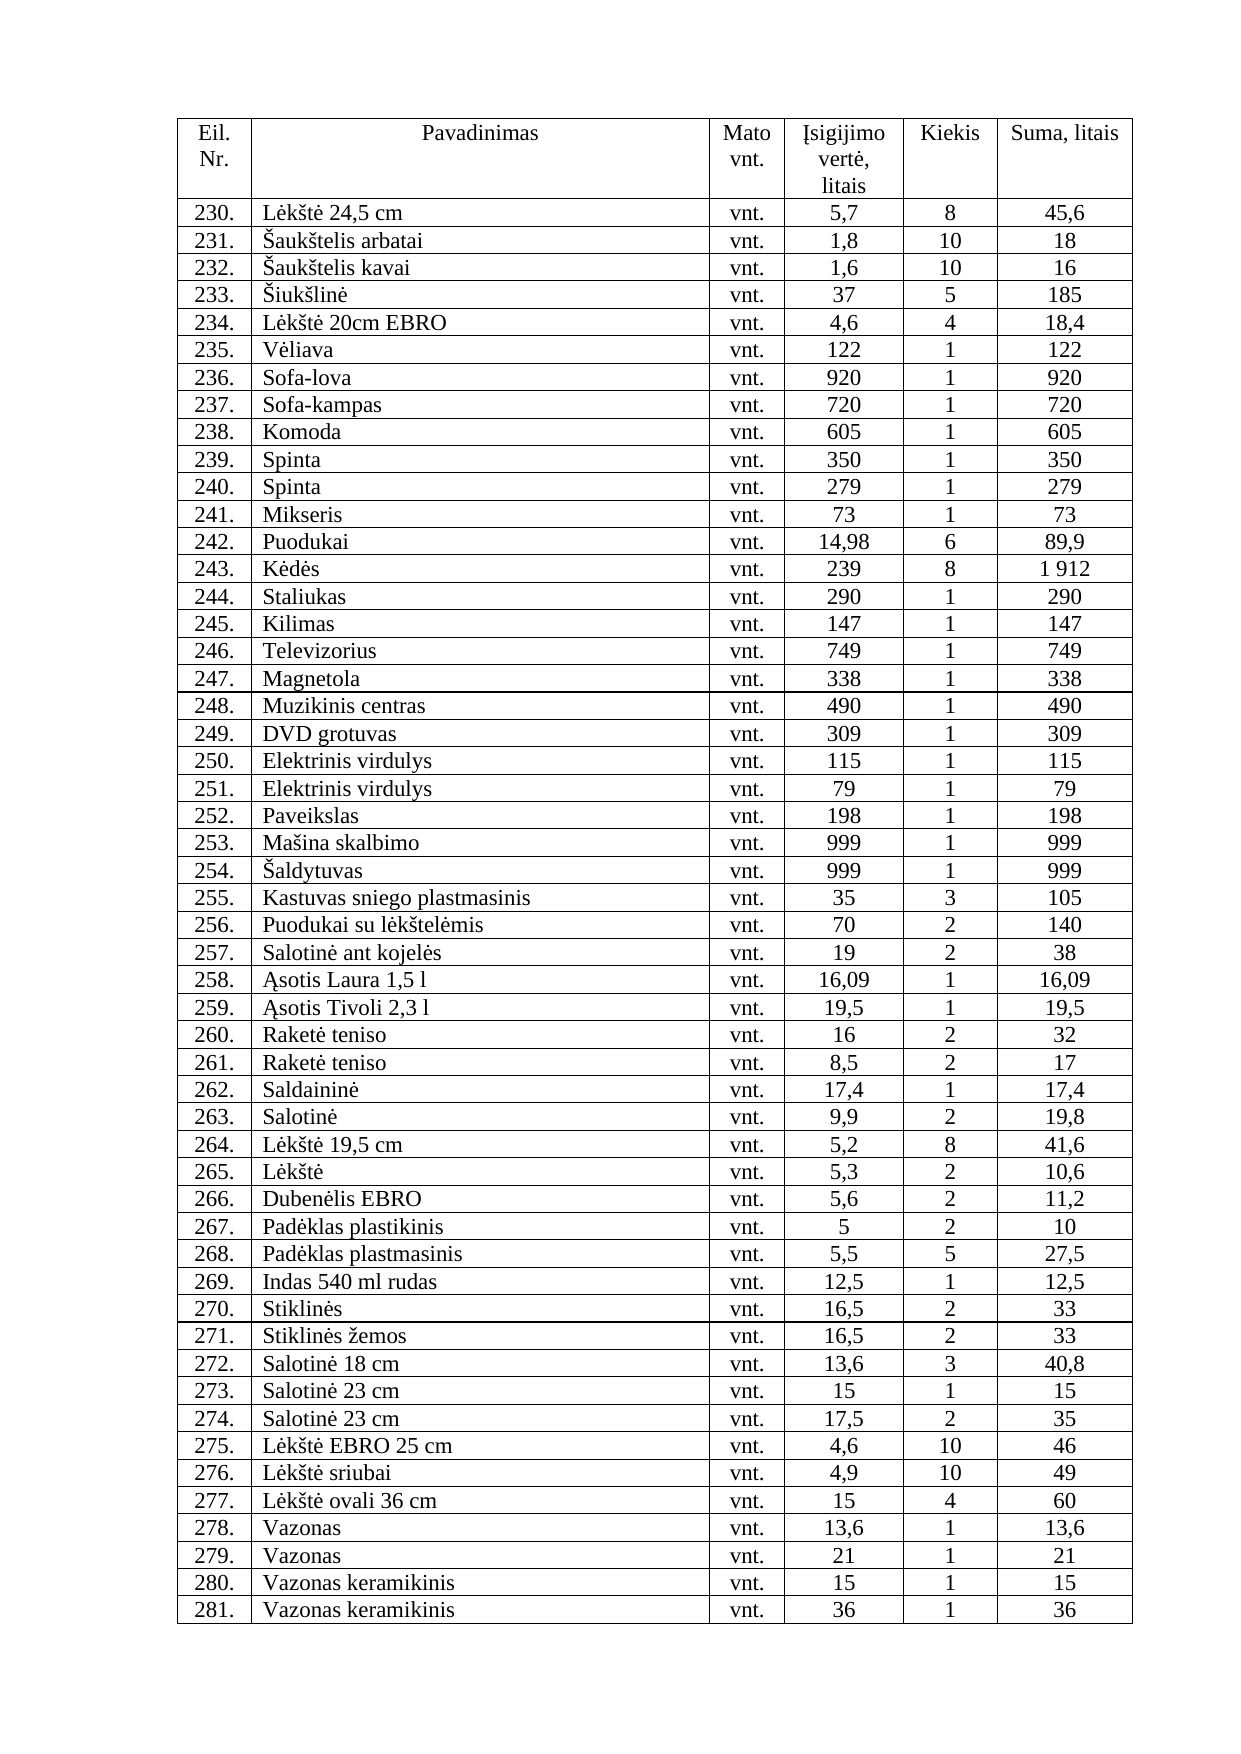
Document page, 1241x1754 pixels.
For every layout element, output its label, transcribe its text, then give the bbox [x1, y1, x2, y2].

table_cell 244. [178, 583, 251, 609]
table_cell 4,6 [785, 309, 903, 335]
table_cell 920 [785, 364, 903, 390]
table_cell 1 [904, 966, 997, 993]
table_cell vnt. [710, 1103, 784, 1130]
table_cell 920 [998, 364, 1132, 390]
table_cell 230. [178, 199, 251, 226]
table_cell vnt. [710, 1076, 784, 1102]
table_cell 1 [904, 1569, 997, 1595]
table_cell 264. [178, 1131, 251, 1157]
table_cell 3 [904, 884, 997, 911]
table_cell 279 [785, 473, 903, 499]
table_header Pavadinimas [252, 119, 709, 198]
table_cell Saldaininė [252, 1076, 709, 1102]
table_cell 1 [904, 1076, 997, 1102]
table_cell 1 [904, 610, 997, 637]
table_cell 720 [998, 391, 1132, 417]
table_cell vnt. [710, 1131, 784, 1157]
table_cell 261. [178, 1049, 251, 1075]
table_cell 1 [904, 391, 997, 417]
table_cell Lėkštė EBRO 25 cm [252, 1432, 709, 1458]
table_cell DVD grotuvas [252, 720, 709, 746]
table_cell 2 [904, 1186, 997, 1212]
table_cell vnt. [710, 528, 784, 554]
table_cell 73 [998, 501, 1132, 527]
table_cell vnt. [710, 419, 784, 445]
table_cell 2 [904, 912, 997, 938]
table_cell vnt. [710, 1021, 784, 1047]
table_cell 13,6 [785, 1514, 903, 1541]
table_cell 36 [785, 1596, 903, 1623]
table_cell 248. [178, 693, 251, 719]
table_cell Lėkštė 19,5 cm [252, 1131, 709, 1157]
table_cell 268. [178, 1240, 251, 1267]
table_cell Lėkštė 20cm EBRO [252, 309, 709, 335]
table_cell 271. [178, 1323, 251, 1349]
table_cell Puodukai [252, 528, 709, 554]
table_cell vnt. [710, 638, 784, 664]
table_cell 122 [785, 336, 903, 363]
table_cell vnt. [710, 1213, 784, 1239]
table_cell 79 [785, 775, 903, 801]
table_cell 147 [785, 610, 903, 637]
table_cell 2 [904, 1021, 997, 1047]
table_cell Vazonas keramikinis [252, 1596, 709, 1623]
table_cell 10 [904, 1432, 997, 1458]
table_cell Vazonas keramikinis [252, 1569, 709, 1595]
table_cell 273. [178, 1377, 251, 1404]
table_cell 40,8 [998, 1350, 1132, 1376]
table_cell vnt. [710, 747, 784, 773]
table_cell 9,9 [785, 1103, 903, 1130]
table_cell Šaukštelis kavai [252, 254, 709, 280]
table_cell 999 [998, 857, 1132, 883]
table_cell vnt. [710, 364, 784, 390]
table_cell vnt. [710, 1514, 784, 1541]
table_cell 17,5 [785, 1405, 903, 1431]
table_cell vnt. [710, 1487, 784, 1513]
table_cell 8 [904, 1131, 997, 1157]
table_cell 89,9 [998, 528, 1132, 554]
table_cell Ąsotis Tivoli 2,3 l [252, 994, 709, 1020]
table_cell 2 [904, 1213, 997, 1239]
table_cell 11,2 [998, 1186, 1132, 1212]
table_cell 259. [178, 994, 251, 1020]
table_cell vnt. [710, 994, 784, 1020]
table_cell 16,5 [785, 1323, 903, 1349]
table_cell Stiklinės žemos [252, 1323, 709, 1349]
table_cell 999 [785, 829, 903, 856]
table_cell 35 [785, 884, 903, 911]
table_cell vnt. [710, 1240, 784, 1267]
table_cell Lėkštė ovali 36 cm [252, 1487, 709, 1513]
table_cell 1 [904, 419, 997, 445]
table_header Kiekis [904, 119, 997, 198]
table_cell 5,5 [785, 1240, 903, 1267]
table_cell Kastuvas sniego plastmasinis [252, 884, 709, 911]
table_cell 32 [998, 1021, 1132, 1047]
table_cell vnt. [710, 912, 784, 938]
table_cell 17 [998, 1049, 1132, 1075]
table_cell 257. [178, 939, 251, 965]
table_cell Staliukas [252, 583, 709, 609]
table_cell Salotinė 23 cm [252, 1377, 709, 1404]
table_cell 2 [904, 1295, 997, 1321]
table_cell Lėkštė [252, 1158, 709, 1184]
table_cell 12,5 [785, 1268, 903, 1294]
table_cell vnt. [710, 884, 784, 911]
table_cell vnt. [710, 501, 784, 527]
table_cell Komoda [252, 419, 709, 445]
table_cell 21 [998, 1542, 1132, 1568]
table_cell Televizorius [252, 638, 709, 664]
table_cell 1 [904, 1268, 997, 1294]
table_cell 290 [998, 583, 1132, 609]
table_cell 105 [998, 884, 1132, 911]
table_cell vnt. [710, 802, 784, 828]
table_cell 5 [785, 1213, 903, 1239]
table_cell 4 [904, 309, 997, 335]
table_cell 18 [998, 227, 1132, 253]
table_cell 1 [904, 473, 997, 499]
table_cell 198 [998, 802, 1132, 828]
table_cell vnt. [710, 1049, 784, 1075]
table_cell 17,4 [998, 1076, 1132, 1102]
table_cell 251. [178, 775, 251, 801]
table_cell vnt. [710, 446, 784, 472]
table_cell 270. [178, 1295, 251, 1321]
table_cell Lėkštė 24,5 cm [252, 199, 709, 226]
table_cell 281. [178, 1596, 251, 1623]
table_cell Elektrinis virdulys [252, 775, 709, 801]
table_cell 236. [178, 364, 251, 390]
table_cell Magnetola [252, 665, 709, 691]
table_cell Padėklas plastmasinis [252, 1240, 709, 1267]
table_cell vnt. [710, 336, 784, 363]
table_cell 290 [785, 583, 903, 609]
table_cell Elektrinis virdulys [252, 747, 709, 773]
table_cell vnt. [710, 473, 784, 499]
table_cell 252. [178, 802, 251, 828]
table_cell 1 [904, 665, 997, 691]
table_cell vnt. [710, 309, 784, 335]
table_cell 5,3 [785, 1158, 903, 1184]
table_header Mato vnt. [710, 119, 784, 198]
table_cell 231. [178, 227, 251, 253]
table_cell vnt. [710, 227, 784, 253]
table_cell Spinta [252, 473, 709, 499]
table_cell 49 [998, 1460, 1132, 1486]
table_cell vnt. [710, 1268, 784, 1294]
table_cell 999 [785, 857, 903, 883]
table_cell 19 [785, 939, 903, 965]
table_cell 276. [178, 1460, 251, 1486]
table_cell vnt. [710, 857, 784, 883]
table_cell Vazonas [252, 1514, 709, 1541]
table_cell Raketė teniso [252, 1021, 709, 1047]
table_cell 235. [178, 336, 251, 363]
table_cell 263. [178, 1103, 251, 1130]
table_cell Salotinė 18 cm [252, 1350, 709, 1376]
table_cell Spinta [252, 446, 709, 472]
table_cell 309 [785, 720, 903, 746]
table_cell Salotinė 23 cm [252, 1405, 709, 1431]
table_cell 46 [998, 1432, 1132, 1458]
table_cell 490 [785, 693, 903, 719]
table_cell 254. [178, 857, 251, 883]
table_cell 1 [904, 693, 997, 719]
table_cell Indas 540 ml rudas [252, 1268, 709, 1294]
table_cell 1 [904, 1514, 997, 1541]
table_cell 2 [904, 1049, 997, 1075]
table_cell 1 [904, 802, 997, 828]
table_cell 338 [998, 665, 1132, 691]
table_cell 278. [178, 1514, 251, 1541]
table_cell 14,98 [785, 528, 903, 554]
table_cell 198 [785, 802, 903, 828]
table_cell Ąsotis Laura 1,5 l [252, 966, 709, 993]
table_cell Vazonas [252, 1542, 709, 1568]
table_cell Muzikinis centras [252, 693, 709, 719]
table_cell 605 [998, 419, 1132, 445]
table_cell Vėliava [252, 336, 709, 363]
table_cell 720 [785, 391, 903, 417]
table_cell 6 [904, 528, 997, 554]
table_cell 1 [904, 857, 997, 883]
table_cell 5,7 [785, 199, 903, 226]
table_cell 247. [178, 665, 251, 691]
table_cell 115 [785, 747, 903, 773]
table_cell 2 [904, 1103, 997, 1130]
table_cell 255. [178, 884, 251, 911]
table_cell 240. [178, 473, 251, 499]
table_cell 1 [904, 638, 997, 664]
table_cell vnt. [710, 1377, 784, 1404]
table_cell 1,8 [785, 227, 903, 253]
table_cell 122 [998, 336, 1132, 363]
table_cell vnt. [710, 665, 784, 691]
table_cell Salotinė [252, 1103, 709, 1130]
table_cell Paveikslas [252, 802, 709, 828]
table_cell 249. [178, 720, 251, 746]
table_cell 2 [904, 1323, 997, 1349]
table_cell 15 [785, 1377, 903, 1404]
table_cell vnt. [710, 720, 784, 746]
table_cell 4 [904, 1487, 997, 1513]
table_cell 33 [998, 1295, 1132, 1321]
table_cell 245. [178, 610, 251, 637]
table_cell 1 [904, 829, 997, 856]
table_cell 19,5 [998, 994, 1132, 1020]
table_cell 1 [904, 720, 997, 746]
table_cell 147 [998, 610, 1132, 637]
table_cell Stiklinės [252, 1295, 709, 1321]
table_cell Mikseris [252, 501, 709, 527]
table_cell 15 [785, 1569, 903, 1595]
table_cell 16 [785, 1021, 903, 1047]
table_cell 239 [785, 555, 903, 582]
table_cell vnt. [710, 610, 784, 637]
table_cell vnt. [710, 1542, 784, 1568]
table_cell 234. [178, 309, 251, 335]
table_cell 309 [998, 720, 1132, 746]
table_cell 10 [904, 254, 997, 280]
table_cell 73 [785, 501, 903, 527]
table_cell vnt. [710, 199, 784, 226]
table_cell 41,6 [998, 1131, 1132, 1157]
table_cell Sofa-lova [252, 364, 709, 390]
table_cell Lėkštė sriubai [252, 1460, 709, 1486]
table_cell 19,5 [785, 994, 903, 1020]
table_cell 237. [178, 391, 251, 417]
table_cell 8,5 [785, 1049, 903, 1075]
table_cell 10 [998, 1213, 1132, 1239]
table_cell vnt. [710, 829, 784, 856]
table_cell Dubenėlis EBRO [252, 1186, 709, 1212]
table_cell vnt. [710, 775, 784, 801]
table_cell 1 [904, 501, 997, 527]
table_cell 1 [904, 364, 997, 390]
table_cell 1 [904, 1596, 997, 1623]
table_cell vnt. [710, 1350, 784, 1376]
table_cell 2 [904, 1158, 997, 1184]
table_cell 115 [998, 747, 1132, 773]
table_cell 490 [998, 693, 1132, 719]
table_cell 238. [178, 419, 251, 445]
table_cell 338 [785, 665, 903, 691]
table_cell Sofa-kampas [252, 391, 709, 417]
table_cell 27,5 [998, 1240, 1132, 1267]
table_cell Kilimas [252, 610, 709, 637]
table_cell 5 [904, 281, 997, 308]
table_cell 4,6 [785, 1432, 903, 1458]
table_header Eil. Nr. [178, 119, 251, 198]
table_cell 10 [904, 1460, 997, 1486]
table_cell 45,6 [998, 199, 1132, 226]
table_cell 37 [785, 281, 903, 308]
table_cell 2 [904, 1405, 997, 1431]
table_cell vnt. [710, 1323, 784, 1349]
table_cell 13,6 [998, 1514, 1132, 1541]
table_cell vnt. [710, 1460, 784, 1486]
table_cell 16,5 [785, 1295, 903, 1321]
table_cell Padėklas plastikinis [252, 1213, 709, 1239]
table_cell Salotinė ant kojelės [252, 939, 709, 965]
table_cell 232. [178, 254, 251, 280]
table_cell Šiukšlinė [252, 281, 709, 308]
table_cell 140 [998, 912, 1132, 938]
table_cell vnt. [710, 693, 784, 719]
table_cell vnt. [710, 1186, 784, 1212]
table_cell 16 [998, 254, 1132, 280]
table_cell 250. [178, 747, 251, 773]
table_cell 279 [998, 473, 1132, 499]
table_cell 1 [904, 1377, 997, 1404]
table_cell Šaldytuvas [252, 857, 709, 883]
table_cell 265. [178, 1158, 251, 1184]
table_cell 605 [785, 419, 903, 445]
table_header Suma, litais [998, 119, 1132, 198]
table_cell 15 [785, 1487, 903, 1513]
table_cell 21 [785, 1542, 903, 1568]
table_cell 1 [904, 994, 997, 1020]
table_cell 239. [178, 446, 251, 472]
table_cell 1 [904, 446, 997, 472]
table_cell vnt. [710, 1596, 784, 1623]
table_cell 272. [178, 1350, 251, 1376]
table_cell Šaukštelis arbatai [252, 227, 709, 253]
table_cell 15 [998, 1377, 1132, 1404]
table_cell vnt. [710, 966, 784, 993]
table_cell 1,6 [785, 254, 903, 280]
table_cell 4,9 [785, 1460, 903, 1486]
table_cell 267. [178, 1213, 251, 1239]
table_cell vnt. [710, 1405, 784, 1431]
table_cell 279. [178, 1542, 251, 1568]
table_cell 233. [178, 281, 251, 308]
table_cell Puodukai su lėkštelėmis [252, 912, 709, 938]
table_cell 1 [904, 747, 997, 773]
table_header Įsigijimo vertė, litais [785, 119, 903, 198]
table_cell 749 [785, 638, 903, 664]
table_cell 241. [178, 501, 251, 527]
table_cell 185 [998, 281, 1132, 308]
table_cell 70 [785, 912, 903, 938]
table_cell 8 [904, 199, 997, 226]
table_cell 999 [998, 829, 1132, 856]
table_cell 1 912 [998, 555, 1132, 582]
table_cell 16,09 [785, 966, 903, 993]
table_cell 243. [178, 555, 251, 582]
table_cell 2 [904, 939, 997, 965]
table_cell 260. [178, 1021, 251, 1047]
table_cell vnt. [710, 1569, 784, 1595]
table_cell 79 [998, 775, 1132, 801]
table_cell 246. [178, 638, 251, 664]
table_cell 274. [178, 1405, 251, 1431]
table_cell 18,4 [998, 309, 1132, 335]
table_cell 38 [998, 939, 1132, 965]
table_cell vnt. [710, 281, 784, 308]
table_cell 280. [178, 1569, 251, 1595]
table_cell vnt. [710, 1432, 784, 1458]
table_cell Raketė teniso [252, 1049, 709, 1075]
table_cell 1 [904, 336, 997, 363]
table_cell 5 [904, 1240, 997, 1267]
table_cell vnt. [710, 583, 784, 609]
table_cell 749 [998, 638, 1132, 664]
table_cell 10 [904, 227, 997, 253]
table_cell 8 [904, 555, 997, 582]
table_cell 1 [904, 583, 997, 609]
table_cell Kėdės [252, 555, 709, 582]
table_cell vnt. [710, 254, 784, 280]
table_cell vnt. [710, 555, 784, 582]
table_cell 17,4 [785, 1076, 903, 1102]
table_cell 35 [998, 1405, 1132, 1431]
table_cell 1 [904, 775, 997, 801]
table_cell 5,2 [785, 1131, 903, 1157]
table_cell 262. [178, 1076, 251, 1102]
table_cell 350 [785, 446, 903, 472]
table_cell 10,6 [998, 1158, 1132, 1184]
table_cell 3 [904, 1350, 997, 1376]
table_cell Mašina skalbimo [252, 829, 709, 856]
table_cell 16,09 [998, 966, 1132, 993]
table_cell 5,6 [785, 1186, 903, 1212]
table_cell 1 [904, 1542, 997, 1568]
table_cell 258. [178, 966, 251, 993]
table_cell 256. [178, 912, 251, 938]
table_cell 36 [998, 1596, 1132, 1623]
table_cell 15 [998, 1569, 1132, 1595]
table_cell vnt. [710, 1295, 784, 1321]
table_cell 350 [998, 446, 1132, 472]
table_cell vnt. [710, 1158, 784, 1184]
table_cell 13,6 [785, 1350, 903, 1376]
table_cell 277. [178, 1487, 251, 1513]
table_cell 242. [178, 528, 251, 554]
table_cell 253. [178, 829, 251, 856]
table_cell 275. [178, 1432, 251, 1458]
table_cell 12,5 [998, 1268, 1132, 1294]
table_cell 269. [178, 1268, 251, 1294]
table_cell 33 [998, 1323, 1132, 1349]
table_cell 266. [178, 1186, 251, 1212]
table_cell 19,8 [998, 1103, 1132, 1130]
table_cell vnt. [710, 939, 784, 965]
table_cell vnt. [710, 391, 784, 417]
table_cell 60 [998, 1487, 1132, 1513]
